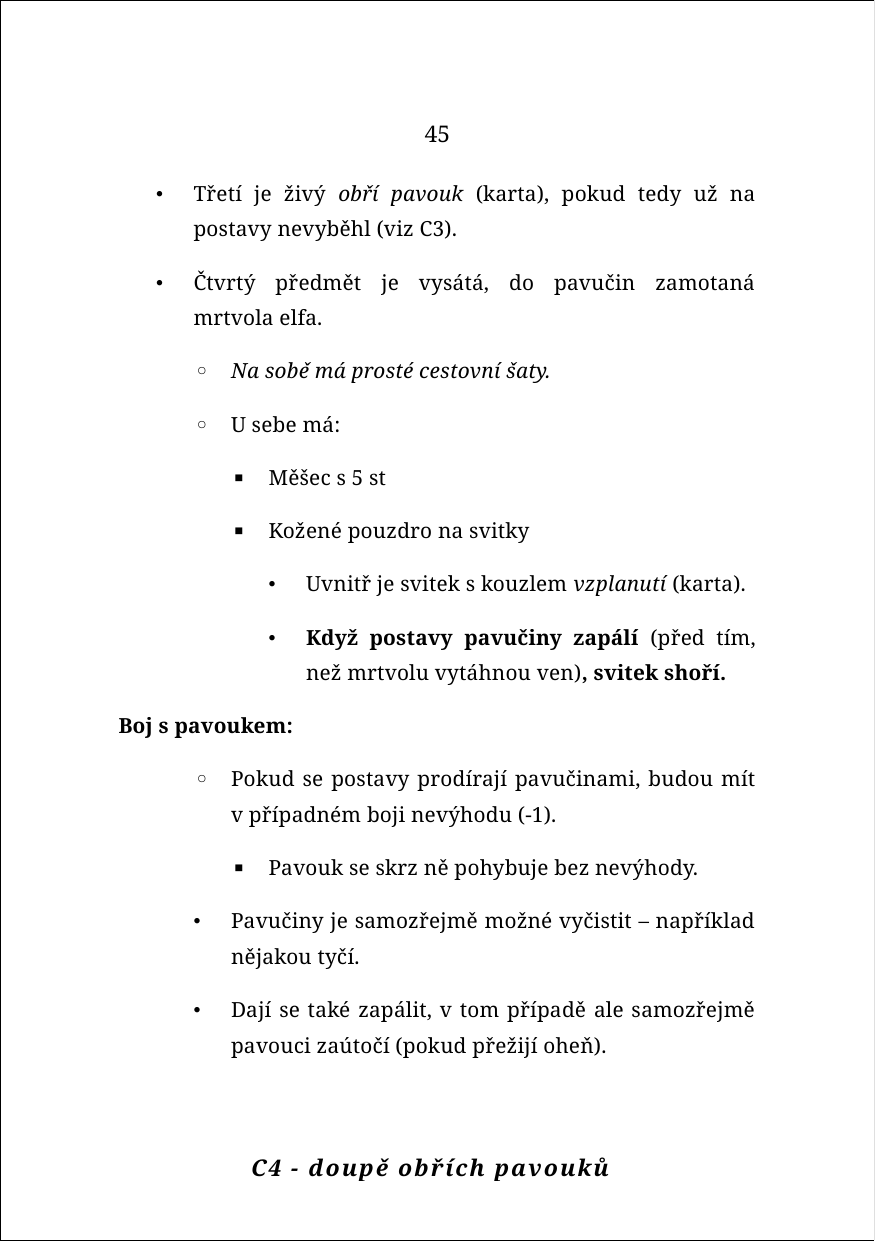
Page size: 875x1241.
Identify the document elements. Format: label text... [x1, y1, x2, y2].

list Kožené pouzdro na svitky [231, 516, 756, 544]
list Dají se také zapálit, v tom případě ale samozřejmě pavouci zaútočí (pokud přežijí oheň). [193, 995, 756, 1059]
list Měšec s 5 st [231, 463, 756, 491]
list Pokud se postavy prodírají pavučinami, budou mít v případném boji nevýhodu (-1). [193, 764, 756, 828]
list Na sobě má prosté cestovní šaty. [193, 356, 756, 385]
list Pavučiny je samozřejmě možné vyčistit – například nějakou tyčí. [193, 907, 756, 971]
list Pavouk se skrz ně pohybuje bez nevýhody. [231, 853, 756, 882]
list Čtvrtý předmět je vysátá, do pavučin zamotaná mrtvola elfa. [156, 268, 756, 332]
text Boj s pavoukem: [118, 711, 756, 740]
list Uvnitř je svitek s kouzlem vzplanutí (karta). [268, 569, 756, 598]
list U sebe má: [193, 410, 756, 438]
list Když postavy pavučiny zapálí (před tím, než mrtvolu vytáhnou ven), svitek shoří. [268, 623, 756, 687]
list Třetí je živý obří pavouk (karta), pokud tedy už na postavy nevyběhl (viz C3). [156, 179, 756, 243]
